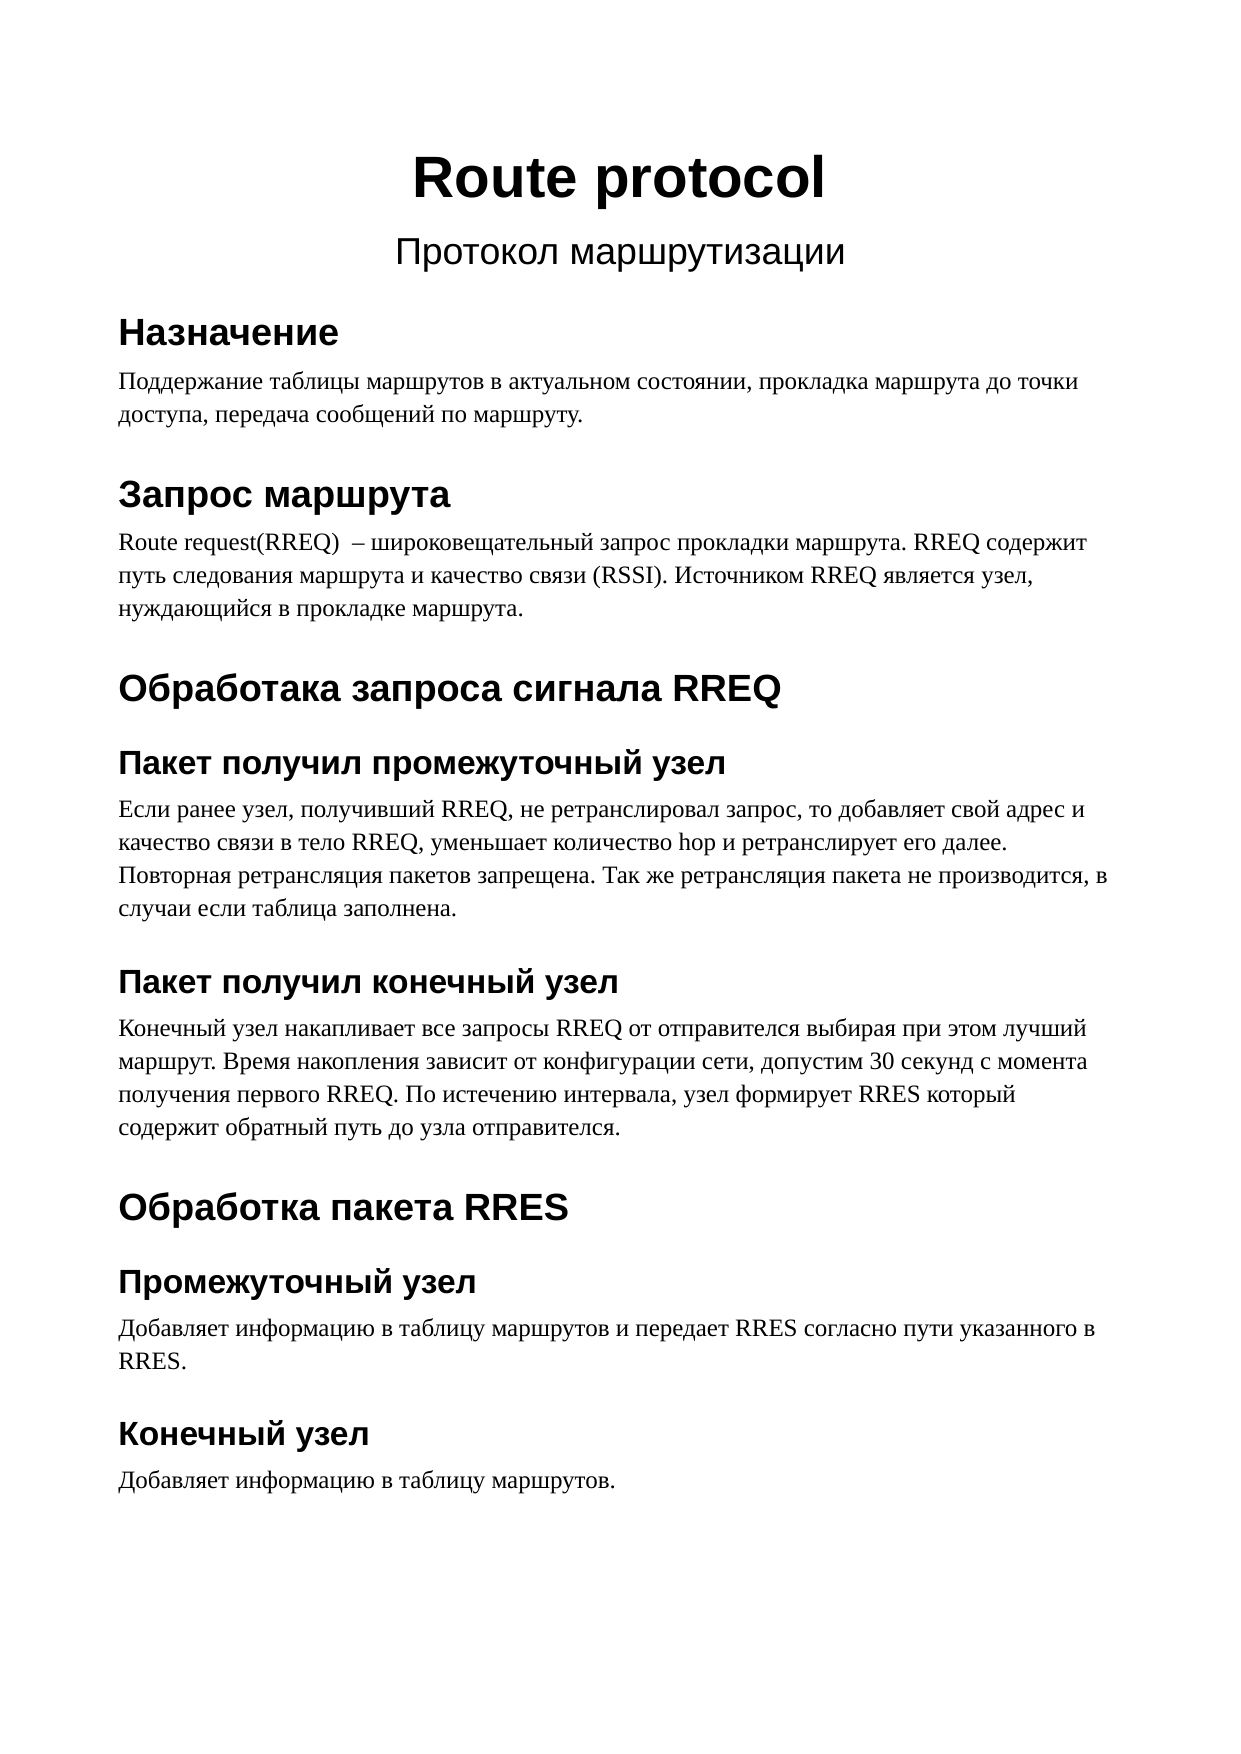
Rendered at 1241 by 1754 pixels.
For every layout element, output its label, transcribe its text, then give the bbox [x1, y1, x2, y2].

subtitle Запрос маршрута [118, 471, 1122, 515]
text Добавляет информацию в таблицу маршрутов и передает RRES согласно пути указанного в RRES. [118, 1313, 1122, 1374]
text Добавляет информацию в таблицу маршрутов. [118, 1465, 1122, 1494]
text Поддержание таблицы маршрутов в актуальном состоянии, прокладка маршрута до точки доступа, передача сообщений по маршруту. [118, 366, 1122, 427]
subtitle Пакет получил промежуточный узел [118, 743, 1122, 782]
text Если ранее узел, получивший RREQ, не ретранслировал запрос, то добавляет свой адрес и качество связи в тело RREQ, уменьшает количество hop и ретранслирует его далее. Повторная ретрансляция пакетов запрещена. Так же ретрансляция пакета не производится, в случаи если таблица заполнена. [118, 794, 1122, 922]
subtitle Промежуточный узел [118, 1262, 1122, 1300]
subtitle Конечный узел [118, 1414, 1122, 1453]
title Route protocol [118, 143, 1122, 210]
text Конечный узел накапливает все запросы RREQ от отправителся выбирая при этом лучший маршрут. Время накопления зависит от конфигурации сети, допустим 30 секунд с момента получения первого RREQ. По истечению интервала, узел формирует RRES который содержит обратный путь до узла отправителся. [118, 1013, 1122, 1141]
subtitle Пакет получил конечный узел [118, 962, 1122, 1000]
text Route request(RREQ) – широковещательный запрос прокладки маршрута. RREQ содержит путь следования маршрута и качество связи (RSSI). Источником RREQ является узел, нуждающийся в прокладке маршрута. [118, 527, 1122, 622]
subtitle Обработка пакета RRES [118, 1184, 1122, 1228]
subtitle Обработака запроса сигнала RREQ [118, 666, 1122, 710]
subtitle Назначение [118, 309, 1122, 353]
subtitle Протокол маршрутизации [118, 229, 1122, 272]
